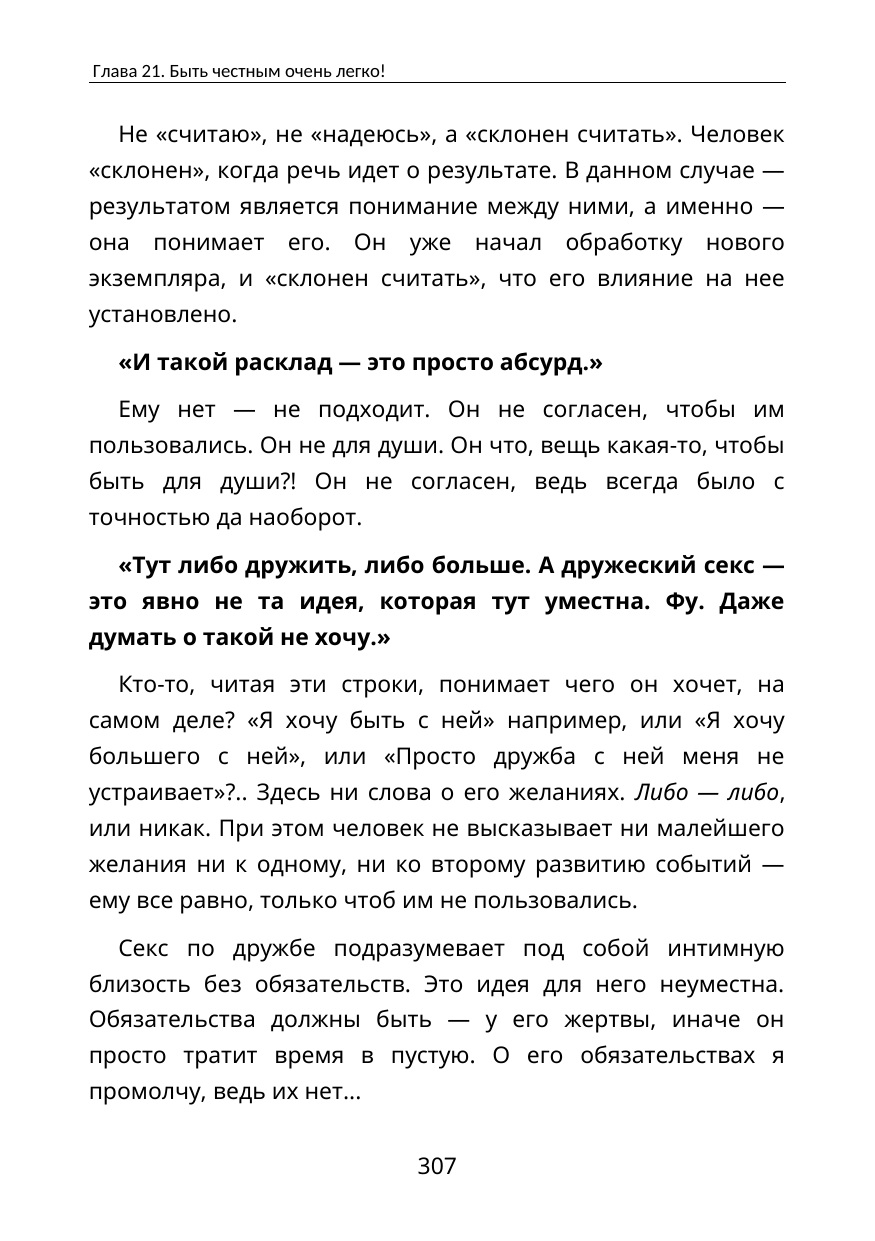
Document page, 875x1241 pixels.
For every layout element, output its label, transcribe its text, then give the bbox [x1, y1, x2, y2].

text Не «считаю», не «надеюсь», а «склонен считать». Человек «склонен», когда речь идет о результате. В данном случае — результатом является понимание между ними, а именно — она понимает его. Он уже начал обработку нового экземпляра, и «склонен считать», что его влияние на нее установлено. [88, 118, 786, 329]
text Секс по дружбе подразумевает под собой интимную близость без обязательств. Это идея для него неуместна. Обязательства должны быть — у его жертвы, иначе он просто тратит время в пустую. О его обязательствах я промолчу, ведь их нет... [88, 932, 786, 1107]
text Кто-то, читая эти строки, понимает чего он хочет, на самом деле? «Я хочу быть с ней» например, или «Я хочу большего с ней», или «Просто дружба с ней меня не устраивает»?.. Здесь ни слова о его желаниях. Либо — либо, или никак. При этом человек не высказывает ни малейшего желания ни к одному, ни ко второму развитию событий — ему все равно, только чтоб им не пользовались. [88, 668, 786, 915]
text «Тут либо дружить, либо больше. А дружеский секс — это явно не та идея, которая тут уместна. Фу. Даже думать о такой не хочу.» [88, 549, 786, 652]
text «И такой расклад — это просто абсурд.» [88, 345, 786, 377]
text Ему нет — не подходит. Он не согласен, чтобы им пользовались. Он не для души. Он что, вещь какая-то, чтобы быть для души?! Он не согласен, ведь всегда было с точностью да наоборот. [88, 393, 786, 532]
